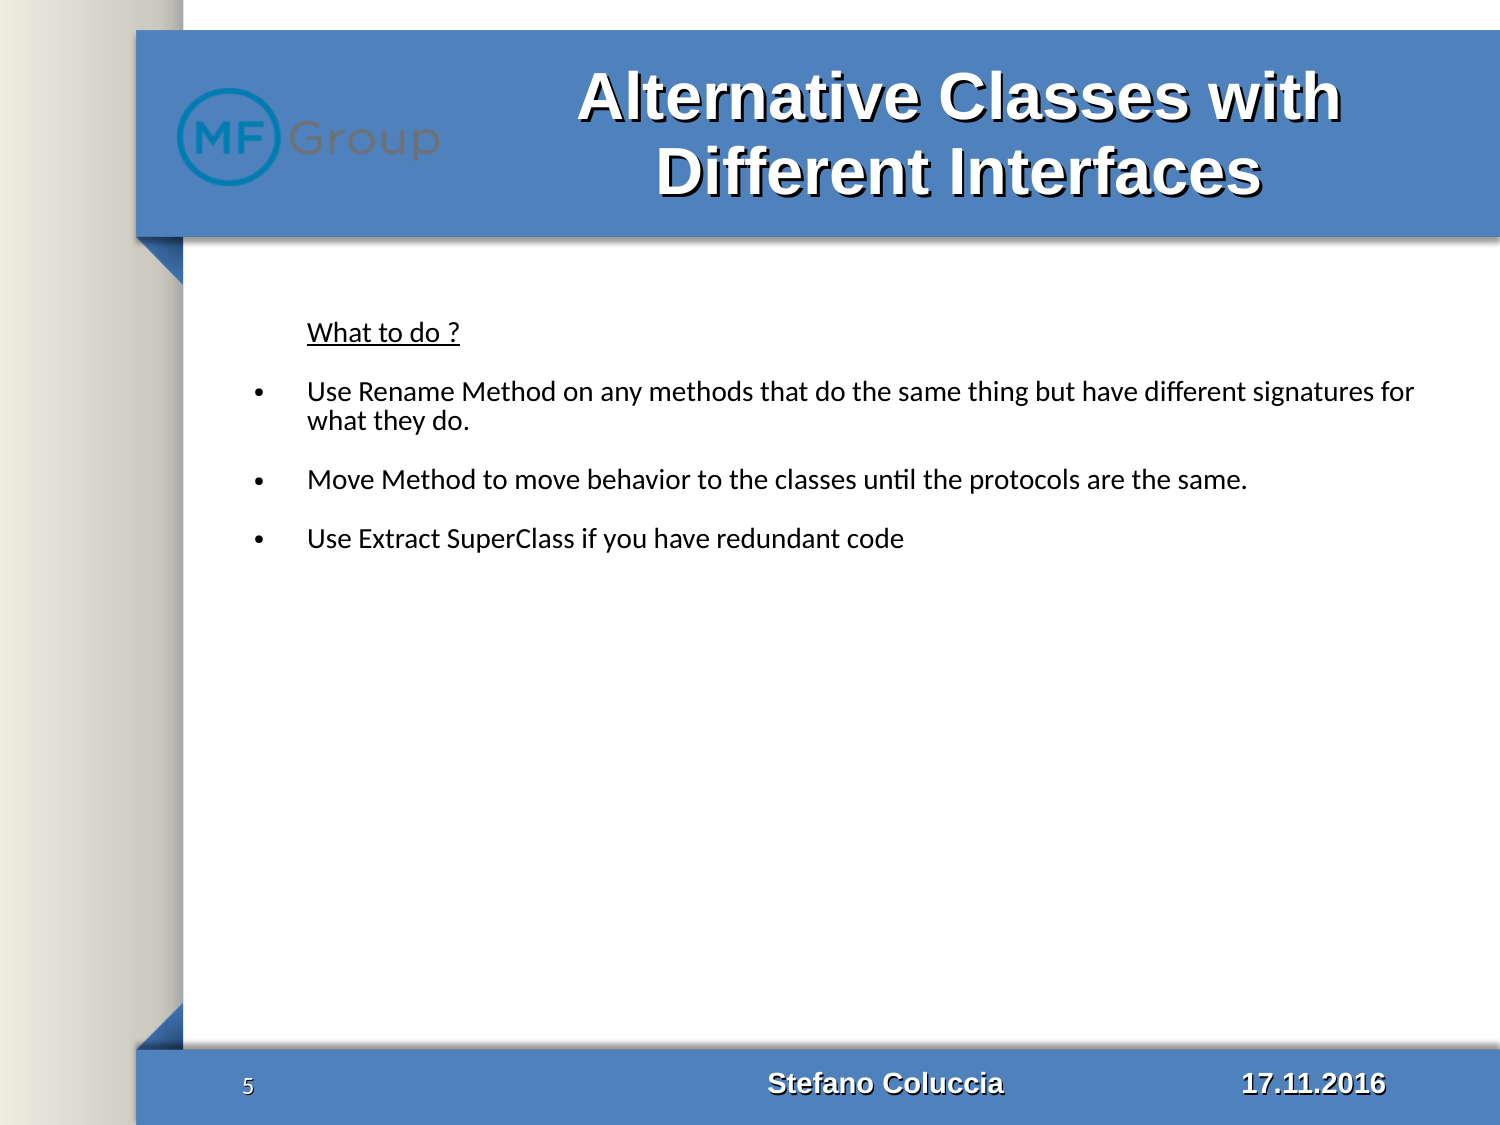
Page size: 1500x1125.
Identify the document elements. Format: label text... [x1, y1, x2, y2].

list What to do ? Use Rename Method on any methods that do the same thing but have different signatures for what they do. Move Method to move behavior to the classes until the protocols are the same. Use Extract SuperClass if you have redundant code [236, 261, 1453, 975]
picture [0, 0, 1500, 1125]
title Alternative Classes with Different Interfaces [472, 48, 1447, 221]
title Stefano Coluccia [738, 1062, 1034, 1105]
title 17.11.2016 [1151, 1062, 1477, 1105]
